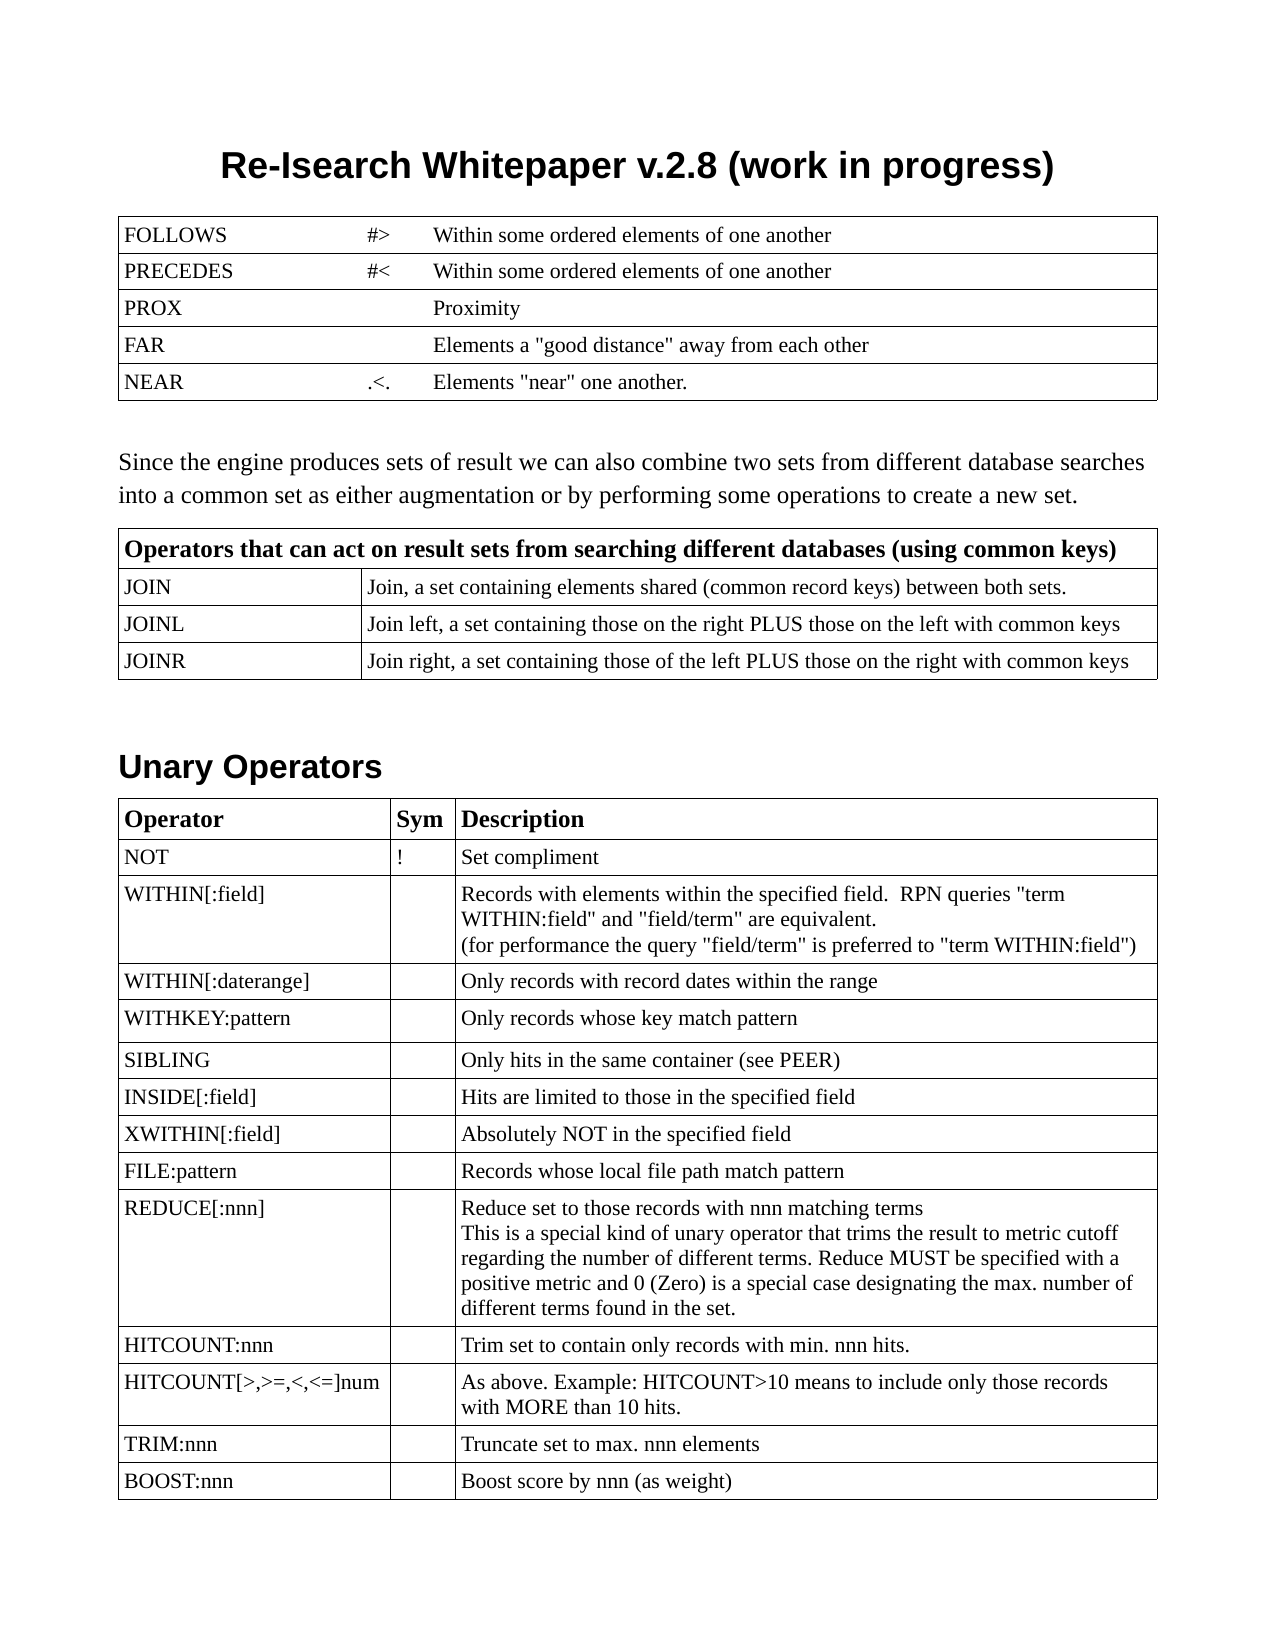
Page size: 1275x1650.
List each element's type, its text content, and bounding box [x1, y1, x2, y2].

table_cell [391, 1153, 455, 1189]
table_cell Records whose local file path match pattern [456, 1153, 1157, 1189]
table_header Description [456, 799, 1157, 838]
table_cell ! [391, 840, 455, 875]
table_cell [391, 1426, 455, 1462]
table_cell PRECEDES [119, 254, 361, 289]
table_cell FILE:pattern [119, 1153, 390, 1189]
table_cell JOIN [119, 569, 361, 605]
table_cell Reduce set to those records with nnn matching terms This is a special kind of unary operator that trims the result to metric cutoff regarding the number of different terms. Reduce MUST be specified with a positive metric and 0 (Zero) is a special case designating the max. number of different terms found in the set. [456, 1190, 1157, 1326]
table_cell Hits are limited to those in the specified field [456, 1079, 1157, 1115]
table_cell PROX [119, 290, 361, 326]
table_cell Join, a set containing elements shared (common record keys) between both sets. [362, 569, 1157, 605]
table_cell FAR [119, 327, 361, 363]
table_cell HITCOUNT[>,>=,<,<=]num [119, 1364, 390, 1425]
table_cell Truncate set to max. nnn elements [456, 1426, 1157, 1462]
table_cell [361, 327, 427, 363]
table_cell #> [361, 217, 427, 252]
table_header Operator [119, 799, 390, 838]
table_cell NEAR [119, 364, 361, 399]
table_cell WITHIN[:daterange] [119, 964, 390, 999]
table_cell JOINL [119, 606, 361, 642]
table_cell Set compliment [456, 840, 1157, 875]
table_cell [391, 1000, 455, 1042]
table_cell Within some ordered elements of one another [427, 254, 1157, 289]
table_cell Elements a "good distance" away from each other [427, 327, 1157, 363]
table_cell [391, 876, 455, 962]
table_header Operators that can act on result sets from searching different databases (using common keys) [119, 529, 1157, 568]
table_header Sym [391, 799, 455, 838]
table_cell WITHIN[:field] [119, 876, 390, 962]
table_cell Proximity [427, 290, 1157, 326]
table_cell [391, 1327, 455, 1363]
table_cell Boost score by nnn (as weight) [456, 1463, 1157, 1498]
table_cell [391, 1364, 455, 1425]
table_cell Join right, a set containing those of the left PLUS those on the right with common keys [362, 643, 1157, 678]
table_cell Absolutely NOT in the specified field [456, 1116, 1157, 1152]
table_cell Within some ordered elements of one another [427, 217, 1157, 252]
table_cell NOT [119, 840, 390, 875]
table_cell TRIM:nnn [119, 1426, 390, 1462]
table_cell BOOST:nnn [119, 1463, 390, 1498]
table_cell Only records whose key match pattern [456, 1000, 1157, 1042]
table_cell [391, 1190, 455, 1326]
table_cell Only hits in the same container (see PEER) [456, 1043, 1157, 1078]
table_cell #< [361, 254, 427, 289]
table_cell [391, 1079, 455, 1115]
table_cell Records with elements within the specified field. RPN queries "term WITHIN:field" and "field/term" are equivalent. (for performance the query "field/term" is preferred to "term WITHIN:field") [456, 876, 1157, 962]
table_cell XWITHIN[:field] [119, 1116, 390, 1152]
table_cell Elements "near" one another. [427, 364, 1157, 399]
table_cell .<. [361, 364, 427, 399]
table_cell [391, 1043, 455, 1078]
table_cell [361, 290, 427, 326]
table_cell WITHKEY:pattern [119, 1000, 390, 1042]
table_cell [391, 964, 455, 999]
table_cell As above. Example: HITCOUNT>10 means to include only those records with MORE than 10 hits. [456, 1364, 1157, 1425]
table_cell FOLLOWS [119, 217, 361, 252]
table_cell SIBLING [119, 1043, 390, 1078]
table_cell INSIDE[:field] [119, 1079, 390, 1115]
table_cell REDUCE[:nnn] [119, 1190, 390, 1326]
table_cell Trim set to contain only records with min. nnn hits. [456, 1327, 1157, 1363]
table_cell [391, 1463, 455, 1498]
table_cell JOINR [119, 643, 361, 678]
subtitle Unary Operators [118, 747, 1157, 786]
table_cell Join left, a set containing those on the right PLUS those on the left with common keys [362, 606, 1157, 642]
table_cell HITCOUNT:nnn [119, 1327, 390, 1363]
table_cell [391, 1116, 455, 1152]
text Since the engine produces sets of result we can also combine two sets from different database searches into a common set as either augmentation or by performing some operations to create a new set. [118, 447, 1157, 509]
table_cell Only records with record dates within the range [456, 964, 1157, 999]
